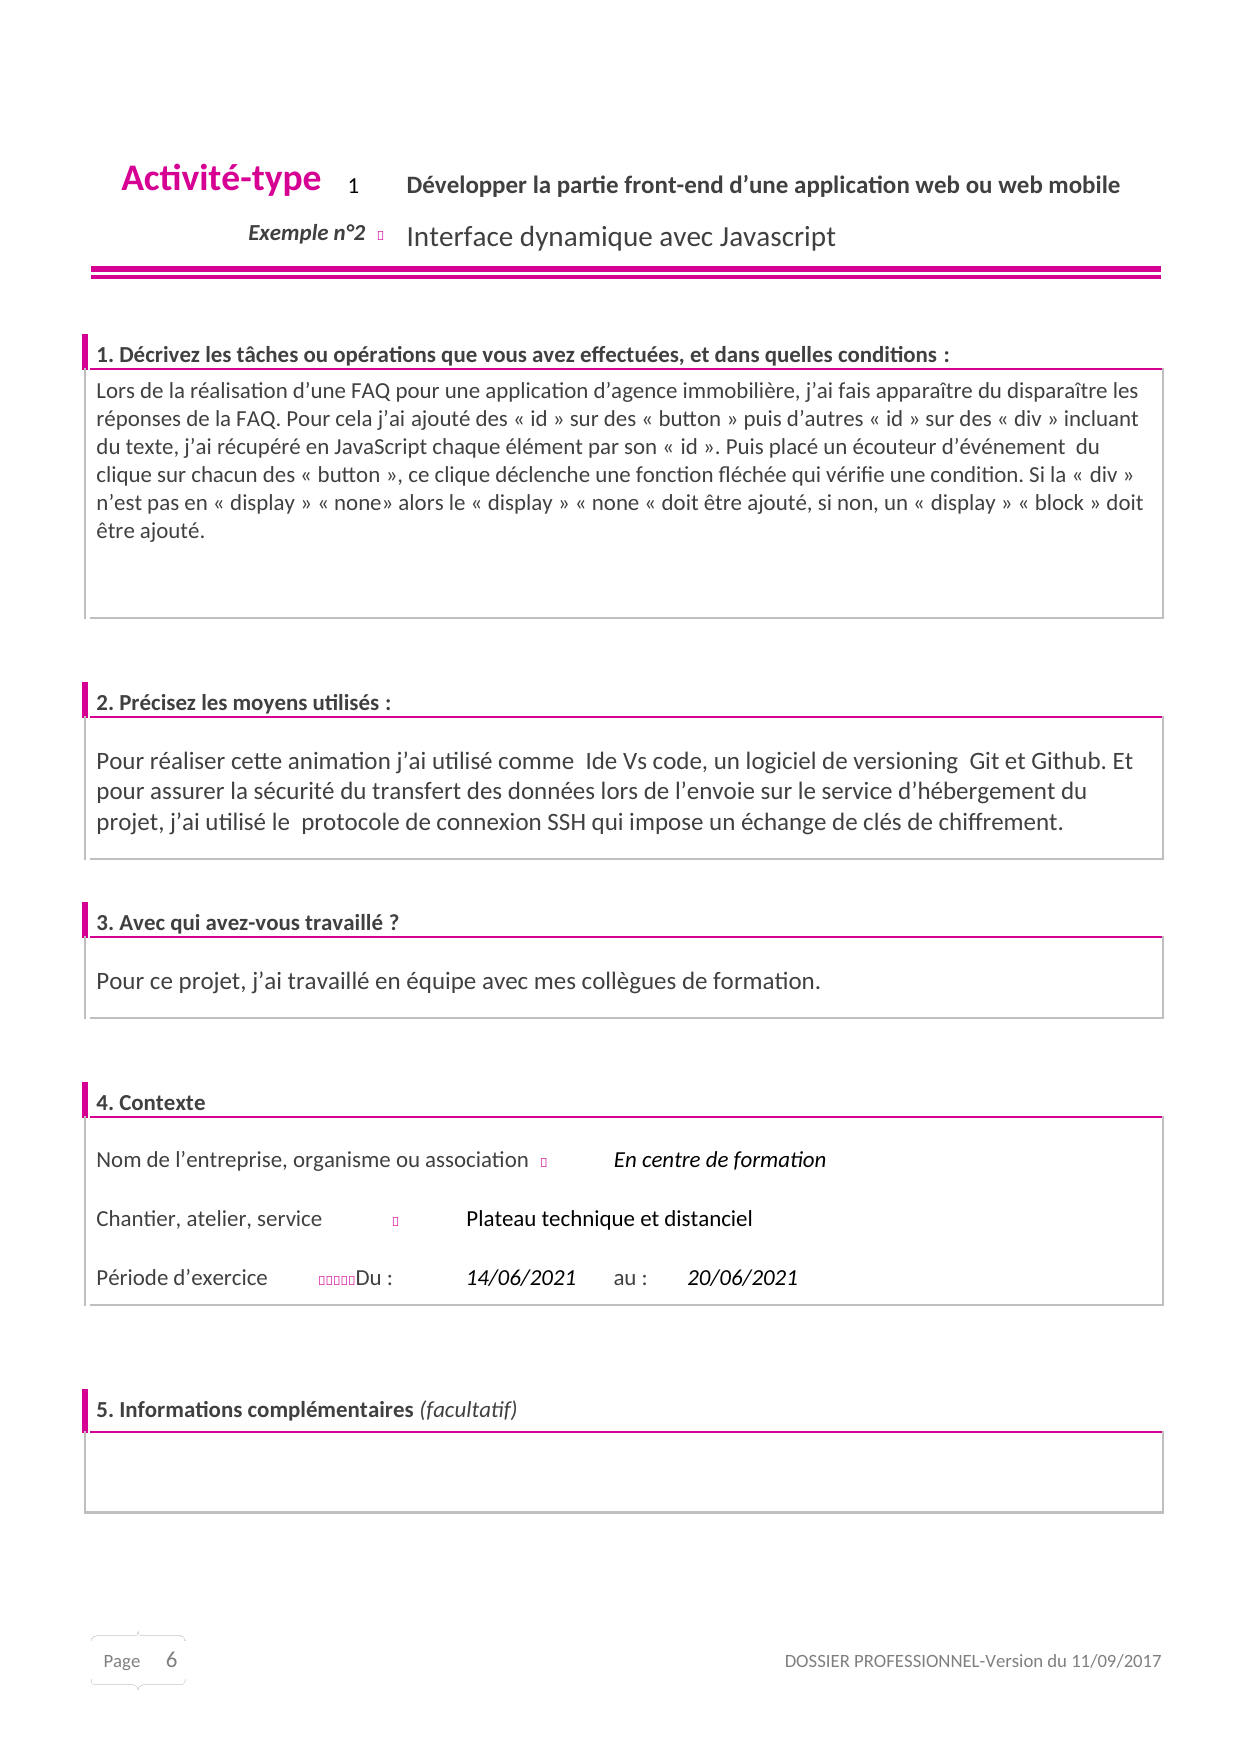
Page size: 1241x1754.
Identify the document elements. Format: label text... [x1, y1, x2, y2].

table_cell [86, 1490, 1162, 1511]
table_cell [86, 580, 1162, 617]
table_cell Lors de la réalisation d’une FAQ pour une application d’agence immobilière, j’ai fais apparaître du disparaître les réponses de la FAQ. Pour cela j’ai ajouté des « id » sur des « button » puis d’autres « id » sur des « div » incluant du texte, j’ai récupéré en JavaScript chaque élément par son « id ». Puis placé un écouteur d’événement du clique sur chacun des « button », ce clique déclenche une fonction fléchée qui vérifie une condition. Si la « div » n’est pas en « display » « none» alors le « display » « none « doit être ajouté, si non, un « display » « block » doit être ajouté. [86, 368, 1162, 544]
table_cell 1. Décrivez les tâches ou opérations que vous avez effectuées, et dans quelles conditions : [88, 334, 1163, 368]
table_cell Période d’exercice Du : 14/06/2021 au : 20/06/2021 [86, 1245, 1162, 1304]
table_cell [85, 313, 1163, 334]
table_cell [86, 544, 1162, 580]
table_cell [85, 1304, 1104, 1347]
table_cell [589, 1118, 1162, 1139]
table_header 1 [336, 148, 395, 199]
table_cell [1104, 1389, 1163, 1431]
table_cell [86, 1431, 1162, 1454]
table_cell [1104, 1019, 1163, 1061]
table_cell En centre de formation [589, 1140, 1162, 1186]
table_cell [85, 1017, 1104, 1061]
table_cell [85, 617, 1104, 660]
table_cell 3. Avec qui avez-vous travaillé ? [88, 902, 1163, 936]
table_cell Pour ce projet, j’ai travaillé en équipe avec mes collègues de formation. [86, 960, 1162, 996]
table_cell [86, 1116, 589, 1139]
table_cell [1104, 619, 1163, 660]
table_cell Pour réaliser cette animation j’ai utilisé comme Ide Vs code, un logiciel de versioning Git et Github. Et pour assurer la sécurité du transfert des données lors de l’envoie sur le service d’hébergement du projet, j’ai utilisé le protocole de connexion SSH qui impose un échange de clés de chiffrement. [86, 739, 1162, 836]
table_header Activité-type [85, 148, 336, 199]
table_cell 5. Informations complémentaires (facultatif) [88, 1389, 1104, 1431]
table_cell [86, 716, 1162, 739]
table_cell [85, 1348, 1104, 1389]
table_cell [1104, 1306, 1163, 1347]
table_cell Exemple n°2  [85, 200, 395, 266]
table_cell Interface dynamique avec Javascript [395, 200, 1163, 266]
table_cell Nom de l’entreprise, organisme ou association  [86, 1140, 589, 1186]
table_cell [85, 1061, 1163, 1082]
table_cell [86, 836, 1162, 858]
table_cell [85, 881, 1163, 902]
table_cell [85, 660, 1163, 682]
table_cell [85, 858, 1163, 881]
table_cell 2. Précisez les moyens utilisés : [88, 682, 1163, 716]
table_cell [85, 266, 1163, 312]
table_cell [86, 936, 1162, 959]
table_cell [86, 996, 1162, 1017]
table_header Développer la partie front-end d’une application web ou web mobile [395, 148, 1163, 199]
table_cell [86, 1454, 1162, 1490]
table_cell [1104, 1348, 1163, 1389]
table_cell Plateau technique et distanciel [455, 1186, 1162, 1245]
table_cell 4. Contexte [88, 1082, 1163, 1116]
table_cell Chantier, atelier, service  [86, 1186, 455, 1245]
